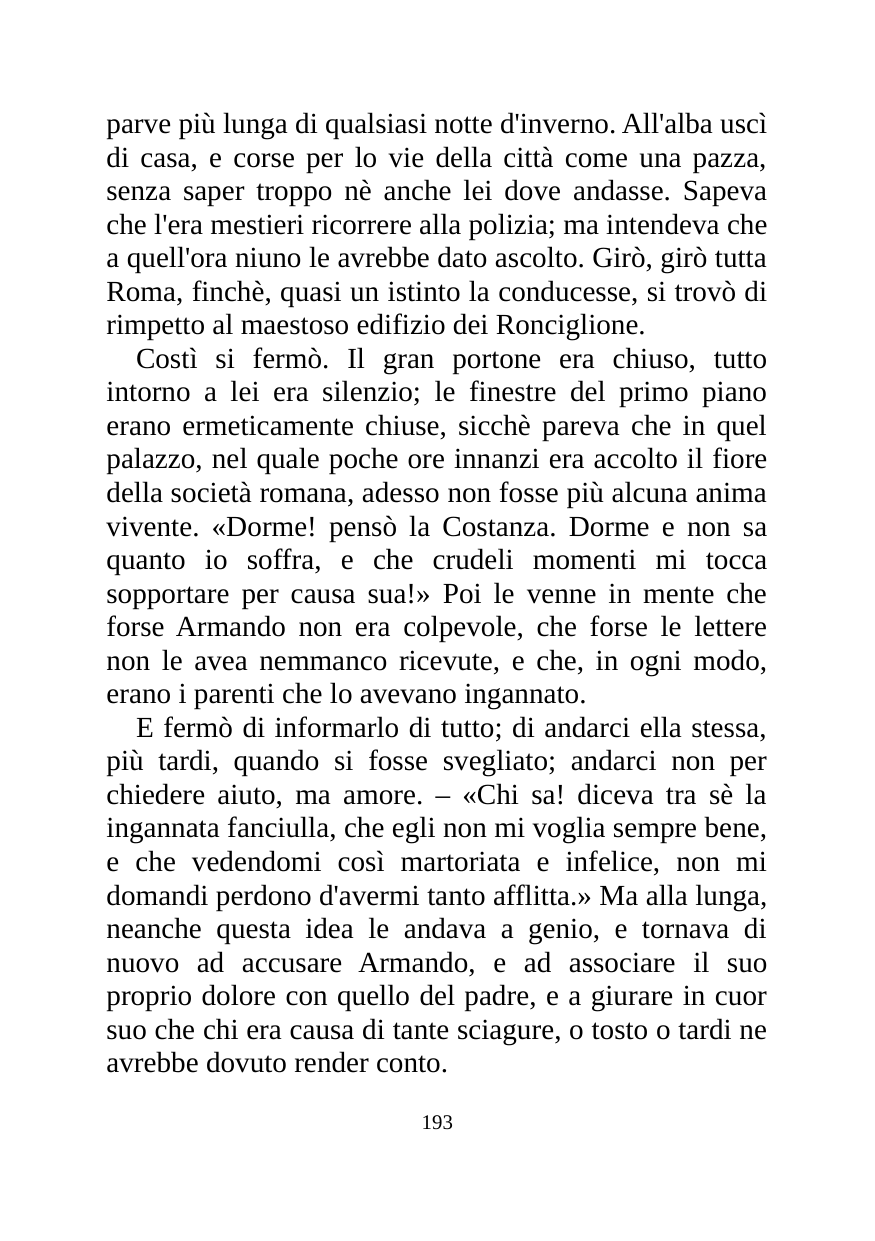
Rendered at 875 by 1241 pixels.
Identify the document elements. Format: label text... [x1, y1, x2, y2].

text Costì si fermò. Il gran portone era chiuso, tutto intorno a lei era silenzio; le finestre del primo piano erano ermeticamente chiuse, sicchè pareva che in quel palazzo, nel quale poche ore innanzi era accolto il fiore della società romana, adesso non fosse più alcuna anima vivente. «Dorme! pensò la Costanza. Dorme e non sa quanto io soffra, e che crudeli momenti mi tocca sopportare per causa sua!» Poi le venne in mente che forse Armando non era colpevole, che forse le lettere non le avea nemmanco ricevute, e che, in ogni modo, erano i parenti che lo avevano ingannato. [106, 341, 768, 710]
text parve più lunga di qualsiasi notte d'inverno. All'alba uscì di casa, e corse per lo vie della città come una pazza, senza saper troppo nè anche lei dove andasse. Sapeva che l'era mestieri ricorrere alla polizia; ma intendeva che a quell'ora niuno le avrebbe dato ascolto. Girò, girò tutta Roma, finchè, quasi un istinto la conducesse, si trovò di rimpetto al maestoso edifizio dei Ronciglione. [106, 106, 768, 341]
text E fermò di informarlo di tutto; di andarci ella stessa, più tardi, quando si fosse svegliato; andarci non per chiedere aiuto, ma amore. – «Chi sa! diceva tra sè la ingannata fanciulla, che egli non mi voglia sempre bene, e che vedendomi così martoriata e infelice, non mi domandi perdono d'avermi tanto afflitta.» Ma alla lunga, neanche questa idea le andava a genio, e tornava di nuovo ad accusare Armando, e ad associare il suo proprio dolore con quello del padre, e a giurare in cuor suo che chi era causa di tante sciagure, o tosto o tardi ne avrebbe dovuto render conto. [106, 710, 768, 1079]
